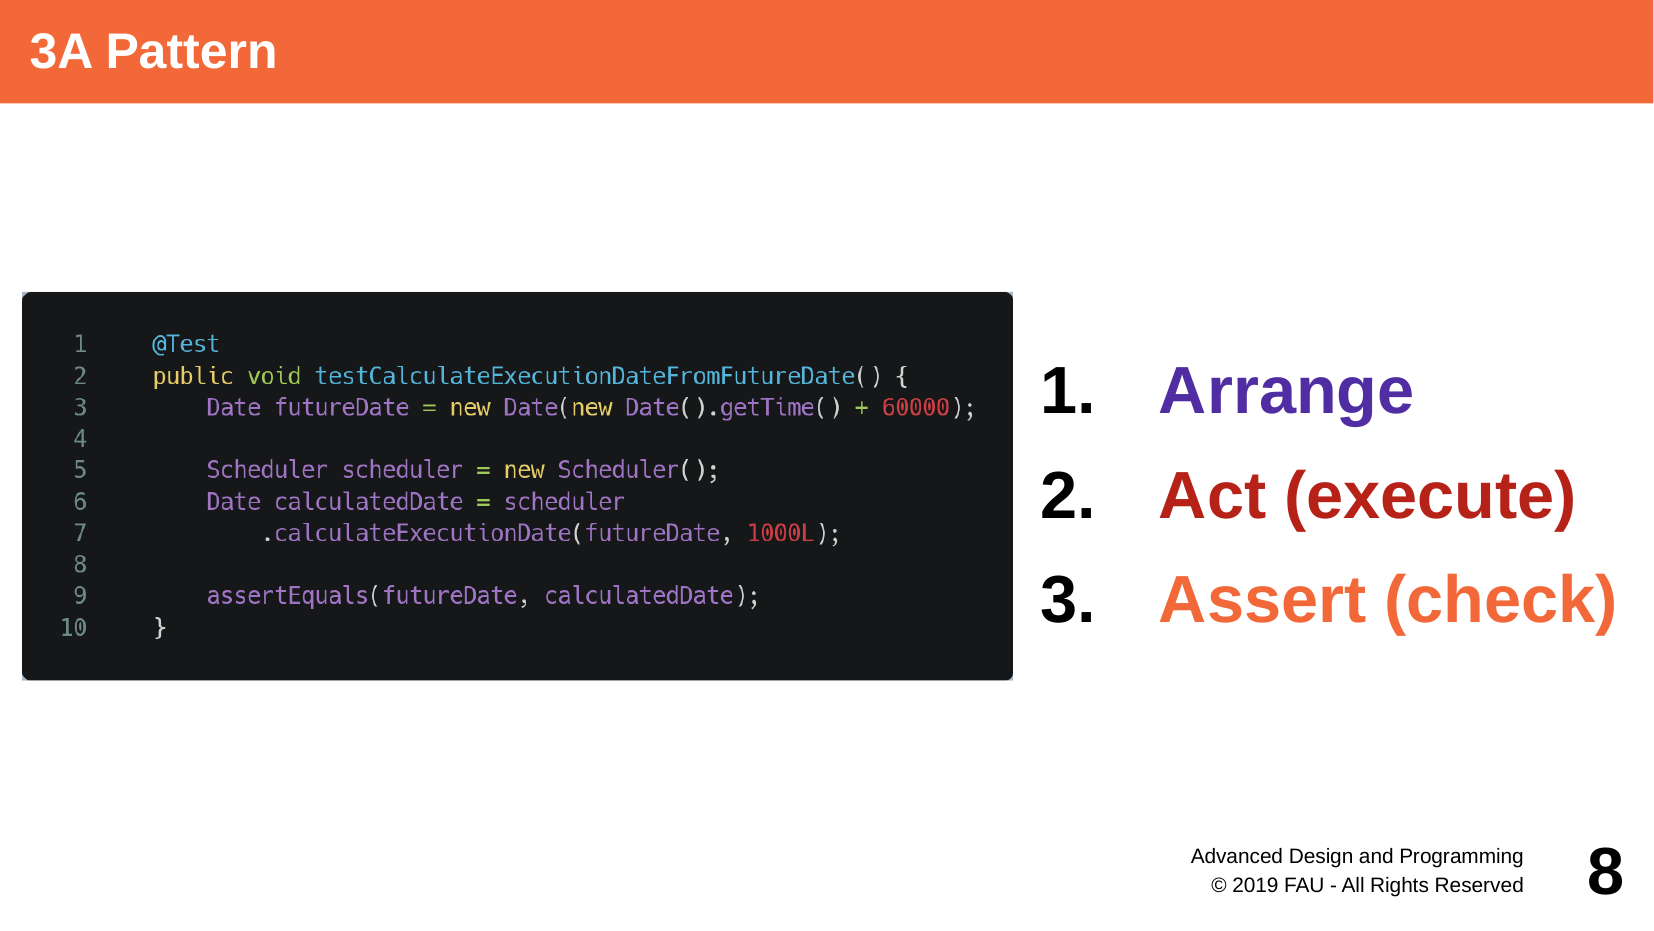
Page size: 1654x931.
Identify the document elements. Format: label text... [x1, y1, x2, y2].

text_box Arrange Act (execute) Assert (check) [1035, 120, 1625, 871]
title 3A Pattern [0, 0, 1654, 104]
picture [22, 291, 1013, 681]
